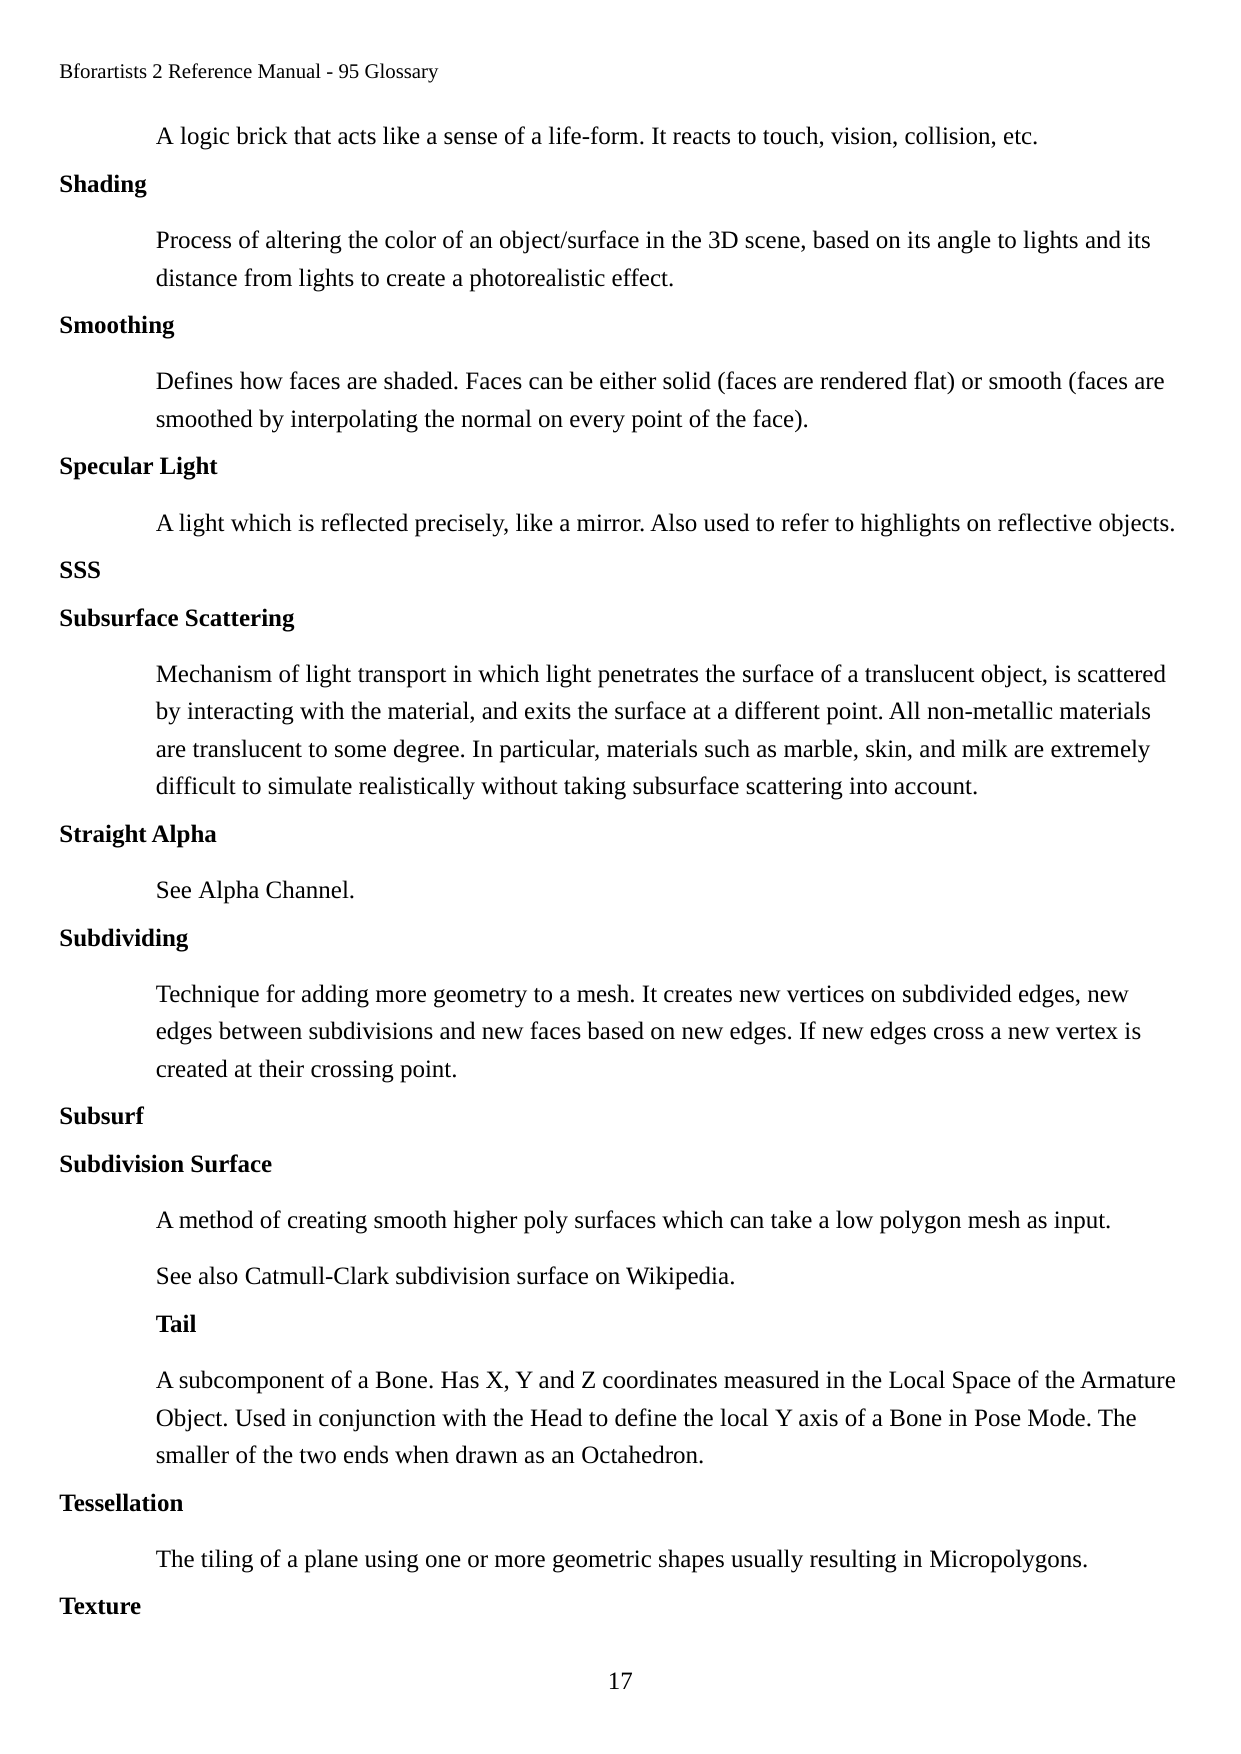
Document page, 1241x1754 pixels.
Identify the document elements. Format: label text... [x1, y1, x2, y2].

subtitle Smoothing [59, 310, 1181, 339]
subtitle Texture [59, 1591, 1181, 1620]
subtitle Tail [156, 1309, 1181, 1338]
list Mechanism of light transport in which light penetrates the surface of a translucent object, is scattered by interacting with the material, and exits the surface at a different point. All non-metallic materials are translucent to some degree. In particular, materials such as marble, skin, and milk are extremely difficult to simulate realistically without taking subsurface scattering into account. [156, 650, 1181, 800]
subtitle Shading [59, 169, 1181, 198]
list See Alpha Channel. [156, 866, 1181, 904]
list Technique for adding more geometry to a mesh. It creates new vertices on subdivided edges, new edges between subdivisions and new faces based on new edges. If new edges cross a new vertex is created at their crossing point. [156, 970, 1181, 1083]
list A light which is reflected precisely, like a mirror. Also used to refer to highlights on reflective objects. [156, 499, 1181, 536]
text See also Catmull-Clark subdivision surface on Wikipedia. [156, 1253, 1181, 1290]
subtitle Subsurf [59, 1101, 1181, 1130]
subtitle SSS [59, 555, 1181, 584]
list A logic brick that acts like a sense of a life-form. It reacts to touch, vision, collision, etc. [156, 113, 1181, 150]
list Process of altering the color of an object/surface in the 3D scene, based on its angle to lights and its distance from lights to create a photorealistic effect. [156, 216, 1181, 291]
subtitle Specular Light [59, 451, 1181, 480]
subtitle Subsurface Scattering [59, 603, 1181, 631]
subtitle Straight Alpha [59, 819, 1181, 848]
subtitle Subdivision Surface [59, 1149, 1181, 1178]
text A method of creating smooth higher poly surfaces which can take a low polygon mesh as input. [156, 1196, 1181, 1234]
list A subcomponent of a Bone. Has X, Y and Z coordinates measured in the Local Space of the Armature Object. Used in conjunction with the Head to define the local Y axis of a Bone in Pose Mode. The smaller of the two ends when drawn as an Octahedron. [156, 1356, 1181, 1469]
subtitle Subdividing [59, 923, 1181, 951]
subtitle Tessellation [59, 1488, 1181, 1516]
list The tiling of a plane using one or more geometric shapes usually resulting in Micropolygons. [156, 1535, 1181, 1573]
list Defines how faces are shaded. Faces can be either solid (faces are rendered flat) or smooth (faces are smoothed by interpolating the normal on every point of the face). [156, 358, 1181, 433]
